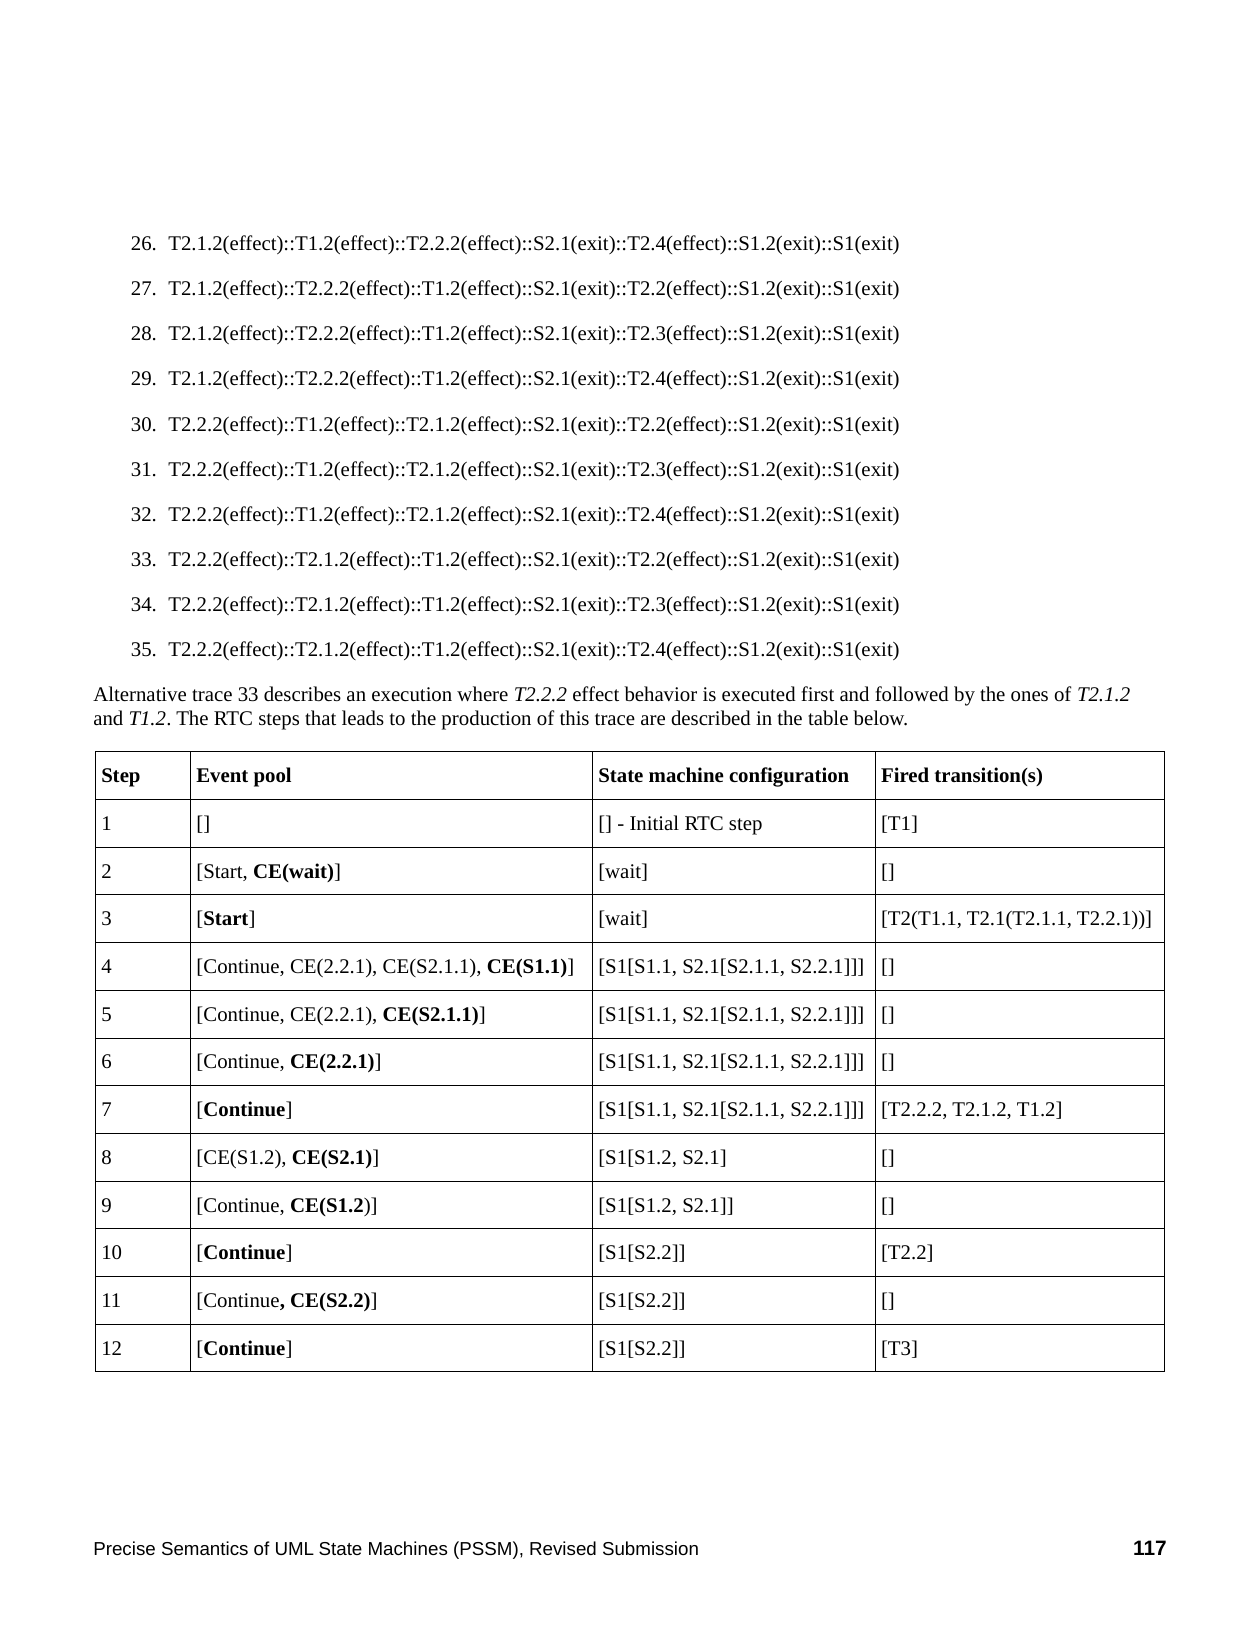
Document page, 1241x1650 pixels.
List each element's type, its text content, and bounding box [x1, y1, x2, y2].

table_cell [Continue, CE(S1.2)] [191, 1182, 592, 1228]
table_cell [CE(S1.2), CE(S2.1)] [191, 1134, 592, 1181]
table_cell [Continue] [191, 1086, 592, 1133]
table_cell [] [876, 991, 1164, 1037]
table_cell [] [876, 848, 1164, 894]
table_cell [Start] [191, 895, 592, 942]
table_header Fired transition(s) [876, 752, 1164, 799]
table_cell 10 [96, 1229, 190, 1276]
table_cell [Continue, CE(2.2.1), CE(S2.1.1), CE(S1.1)] [191, 943, 592, 990]
table_cell [wait] [593, 848, 875, 894]
list T2.2.2(effect)::T2.1.2(effect)::T1.2(effect)::S2.1(exit)::T2.4(effect)::S1.2(exit)::S1(exit) [131, 637, 1164, 661]
table_cell 12 [96, 1325, 190, 1371]
table_cell [Continue, CE(S2.2)] [191, 1277, 592, 1324]
table_cell 9 [96, 1182, 190, 1228]
table_cell [S1[S2.2]] [593, 1277, 875, 1324]
table_cell 7 [96, 1086, 190, 1133]
text Alternative trace 33 describes an execution where T2.2.2 effect behavior is executed first and followed by the ones of T2.1.2 and T1.2. The RTC steps that leads to the production of this trace are described in the table below. [93, 682, 1164, 730]
table_cell [T2.2] [876, 1229, 1164, 1276]
table_cell 6 [96, 1039, 190, 1085]
table_cell [S1[S1.1, S2.1[S2.1.1, S2.2.1]]] [593, 991, 875, 1037]
table_cell 11 [96, 1277, 190, 1324]
table_cell 5 [96, 991, 190, 1037]
list T2.1.2(effect)::T2.2.2(effect)::T1.2(effect)::S2.1(exit)::T2.4(effect)::S1.2(exit)::S1(exit) [131, 366, 1164, 390]
table_cell [] [191, 800, 592, 847]
list T2.2.2(effect)::T2.1.2(effect)::T1.2(effect)::S2.1(exit)::T2.2(effect)::S1.2(exit)::S1(exit) [131, 547, 1164, 571]
table_cell [S1[S1.2, S2.1]] [593, 1182, 875, 1228]
table_cell [wait] [593, 895, 875, 942]
list T2.2.2(effect)::T1.2(effect)::T2.1.2(effect)::S2.1(exit)::T2.4(effect)::S1.2(exit)::S1(exit) [131, 502, 1164, 526]
table_cell [T3] [876, 1325, 1164, 1371]
table_header State machine configuration [593, 752, 875, 799]
table_cell [Continue] [191, 1325, 592, 1371]
table_header Event pool [191, 752, 592, 799]
list T2.1.2(effect)::T2.2.2(effect)::T1.2(effect)::S2.1(exit)::T2.2(effect)::S1.2(exit)::S1(exit) [131, 276, 1164, 300]
table_cell [] [876, 943, 1164, 990]
table_cell [S1[S1.1, S2.1[S2.1.1, S2.2.1]]] [593, 1039, 875, 1085]
table_cell [] [876, 1182, 1164, 1228]
list T2.2.2(effect)::T2.1.2(effect)::T1.2(effect)::S2.1(exit)::T2.3(effect)::S1.2(exit)::S1(exit) [131, 592, 1164, 616]
table_cell [T2(T1.1, T2.1(T2.1.1, T2.2.1))] [876, 895, 1164, 942]
list T2.2.2(effect)::T1.2(effect)::T2.1.2(effect)::S2.1(exit)::T2.2(effect)::S1.2(exit)::S1(exit) [131, 411, 1164, 436]
table_cell 8 [96, 1134, 190, 1181]
table_cell 3 [96, 895, 190, 942]
table_cell 1 [96, 800, 190, 847]
table_cell [] - Initial RTC step [593, 800, 875, 847]
table_cell [Continue] [191, 1229, 592, 1276]
table_cell [S1[S2.2]] [593, 1229, 875, 1276]
list T2.1.2(effect)::T1.2(effect)::T2.2.2(effect)::S2.1(exit)::T2.4(effect)::S1.2(exit)::S1(exit) [131, 231, 1164, 255]
table_cell [Continue, CE(2.2.1), CE(S2.1.1)] [191, 991, 592, 1037]
table_cell [S1[S2.2]] [593, 1325, 875, 1371]
table_cell [] [876, 1039, 1164, 1085]
table_cell [T2.2.2, T2.1.2, T1.2] [876, 1086, 1164, 1133]
table_cell [Start, CE(wait)] [191, 848, 592, 894]
table_cell 2 [96, 848, 190, 894]
table_cell [] [876, 1277, 1164, 1324]
table_cell [] [876, 1134, 1164, 1181]
table_cell [Continue, CE(2.2.1)] [191, 1039, 592, 1085]
list T2.1.2(effect)::T2.2.2(effect)::T1.2(effect)::S2.1(exit)::T2.3(effect)::S1.2(exit)::S1(exit) [131, 321, 1164, 345]
table_cell [T1] [876, 800, 1164, 847]
table_cell [S1[S1.1, S2.1[S2.1.1, S2.2.1]]] [593, 943, 875, 990]
table_header Step [96, 752, 190, 799]
list T2.2.2(effect)::T1.2(effect)::T2.1.2(effect)::S2.1(exit)::T2.3(effect)::S1.2(exit)::S1(exit) [131, 457, 1164, 481]
table_cell [S1[S1.1, S2.1[S2.1.1, S2.2.1]]] [593, 1086, 875, 1133]
table_cell 4 [96, 943, 190, 990]
table_cell [S1[S1.2, S2.1] [593, 1134, 875, 1181]
